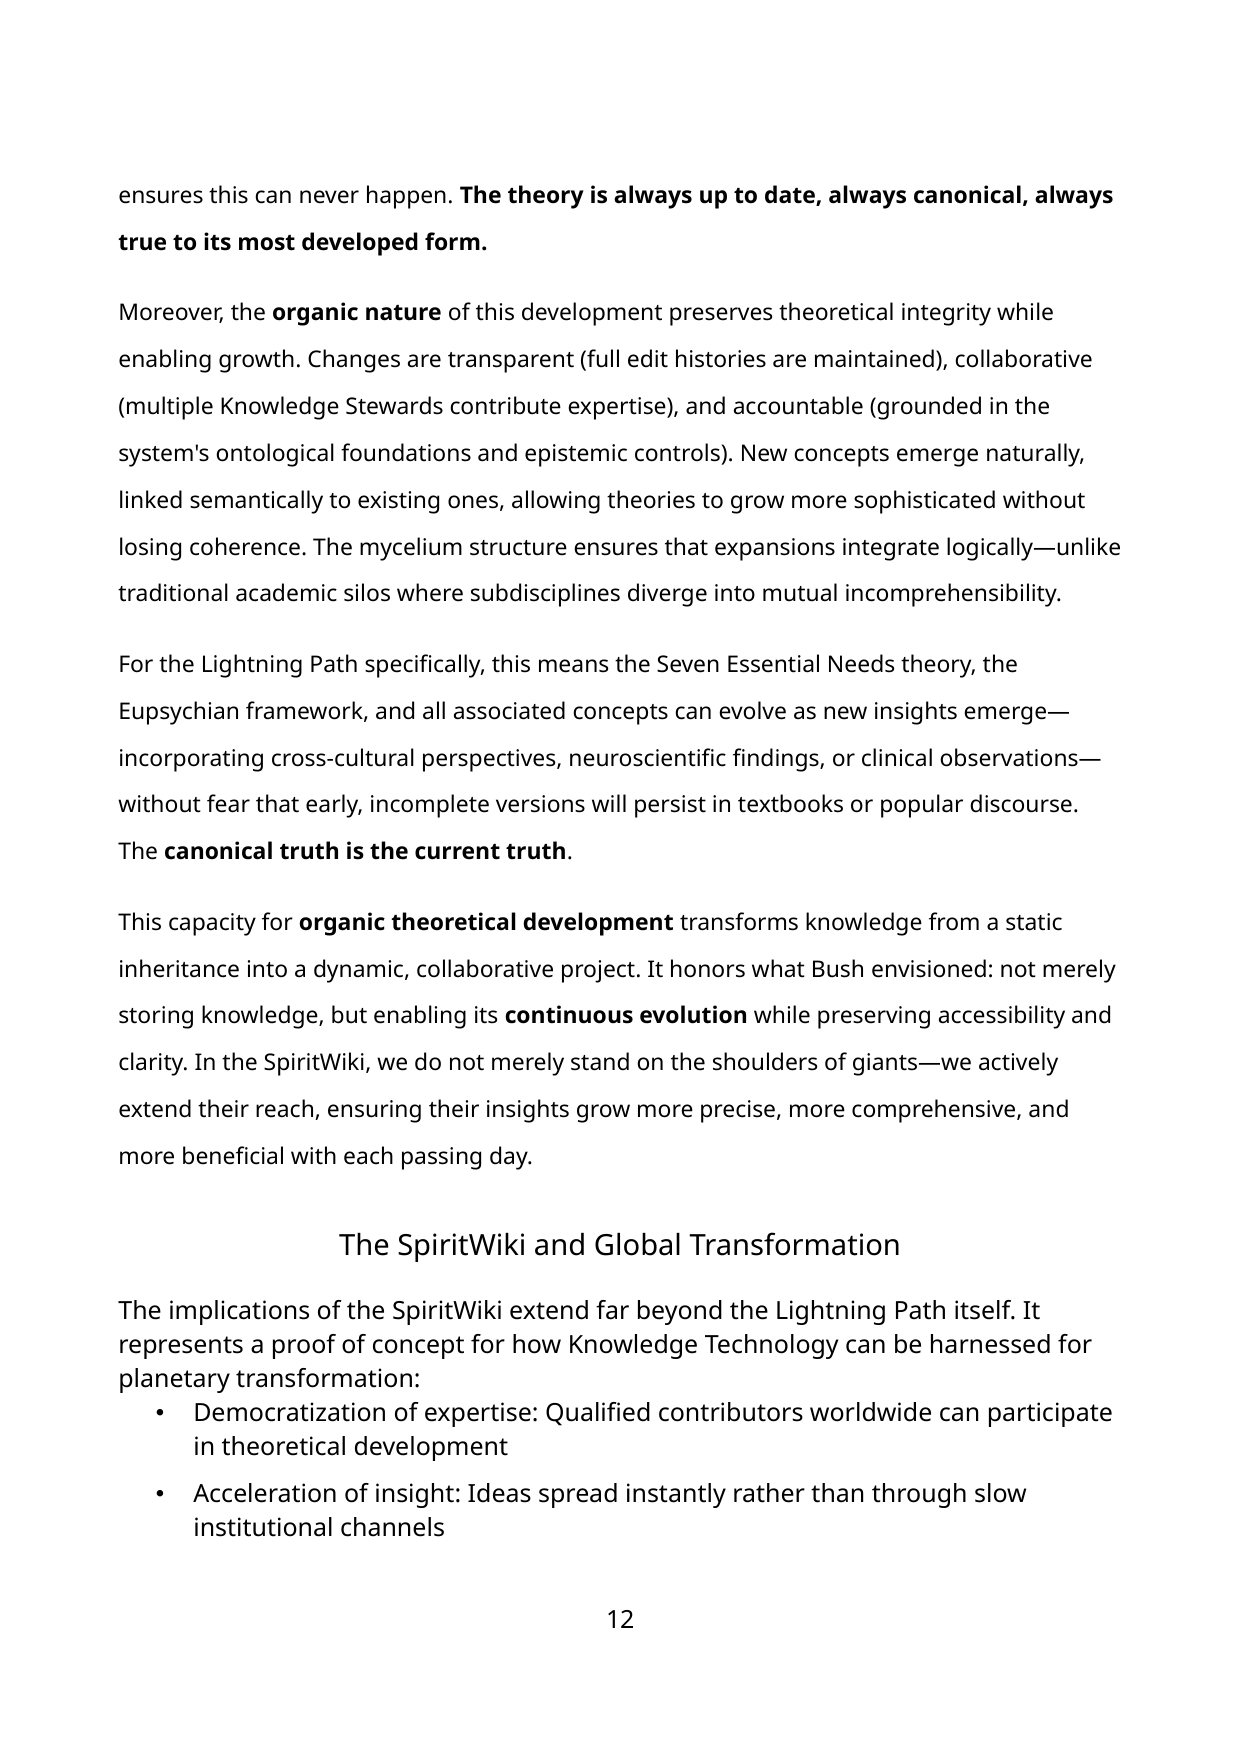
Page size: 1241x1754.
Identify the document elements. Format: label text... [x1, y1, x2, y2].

list Acceleration of insight: Ideas spread instantly rather than through slow institutional channels [156, 1476, 1122, 1544]
text Moreover, the organic nature of this development preserves theoretical integrity while enabling growth. Changes are transparent (full edit histories are maintained), collaborative (multiple Knowledge Stewards contribute expertise), and accountable (grounded in the system's ontological foundations and epistemic controls). New concepts emerge naturally, linked semantically to existing ones, allowing theories to grow more sophisticated without losing coherence. The mycelium structure ensures that expansions integrate logically—unlike traditional academic silos where subdisciplines diverge into mutual incomprehensibility. [118, 296, 1122, 609]
text For the Lightning Path specifically, this means the Seven Essential Needs theory, the Eupsychian framework, and all associated concepts can evolve as new insights emerge—incorporating cross-cultural perspectives, neuroscientific findings, or clinical observations—without fear that early, incomplete versions will persist in textbooks or popular discourse. The canonical truth is the current truth. [118, 648, 1122, 867]
list Democratization of expertise: Qualified contributors worldwide can participate in theoretical development [156, 1395, 1122, 1463]
subtitle The SpiritWiki and Global Transformation [118, 1224, 1122, 1264]
text This capacity for organic theoretical development transforms knowledge from a static inheritance into a dynamic, collaborative project. It honors what Bush envisioned: not merely storing knowledge, but enabling its continuous evolution while preserving accessibility and clarity. In the SpiritWiki, we do not merely stand on the shoulders of giants—we actively extend their reach, ensuring their insights grow more precise, more comprehensive, and more beneficial with each passing day. [118, 906, 1122, 1171]
text The implications of the SpiritWiki extend far beyond the Lightning Path itself. It represents a proof of concept for how Knowledge Technology can be harnessed for planetary transformation: [118, 1293, 1122, 1395]
text ensures this can never happen. The theory is always up to date, always canonical, always true to its most developed form. [118, 179, 1122, 257]
